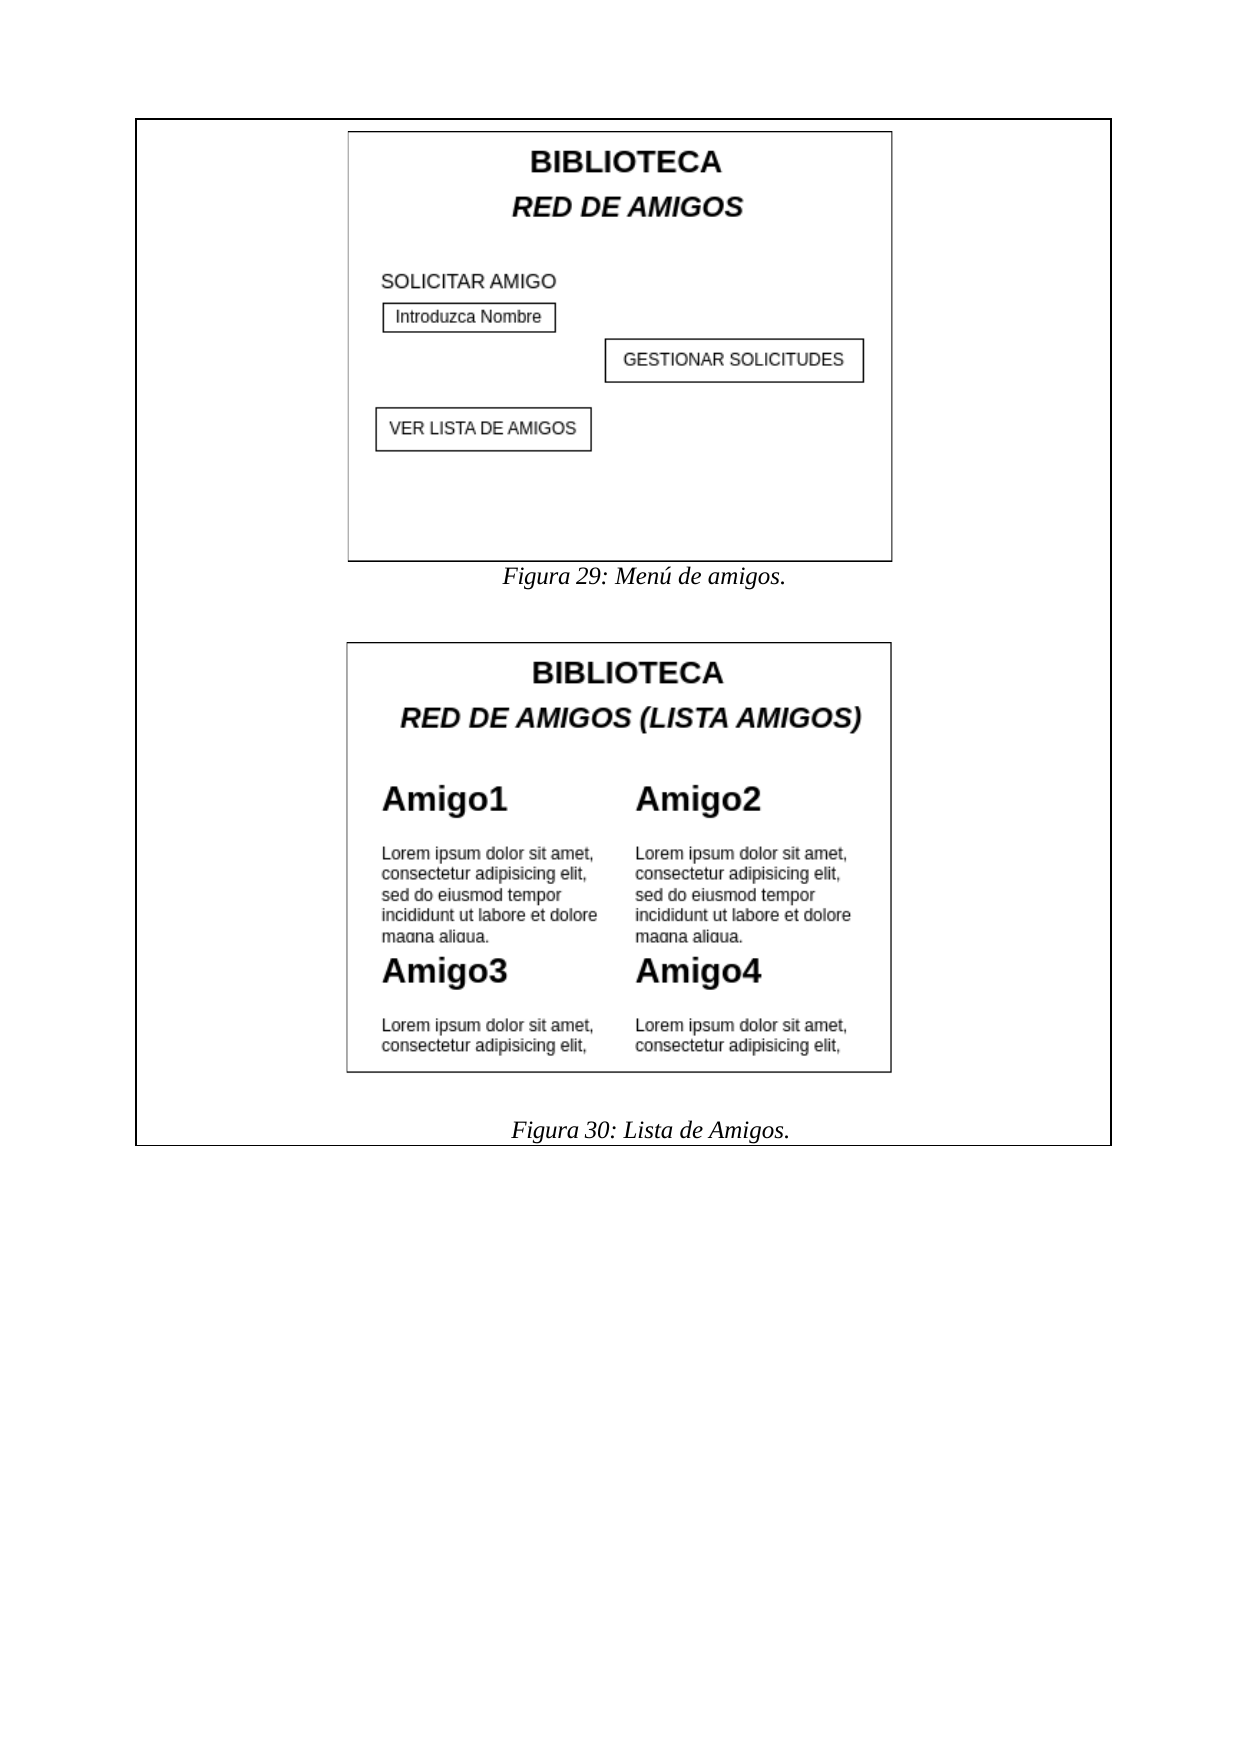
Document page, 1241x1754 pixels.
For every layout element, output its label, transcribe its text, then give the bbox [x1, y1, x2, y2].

picture [347, 131, 893, 562]
table_cell Figura 29: Menú de amigos. Figura 30: Lista de Amigos. [137, 120, 1110, 1144]
picture [346, 642, 892, 1116]
